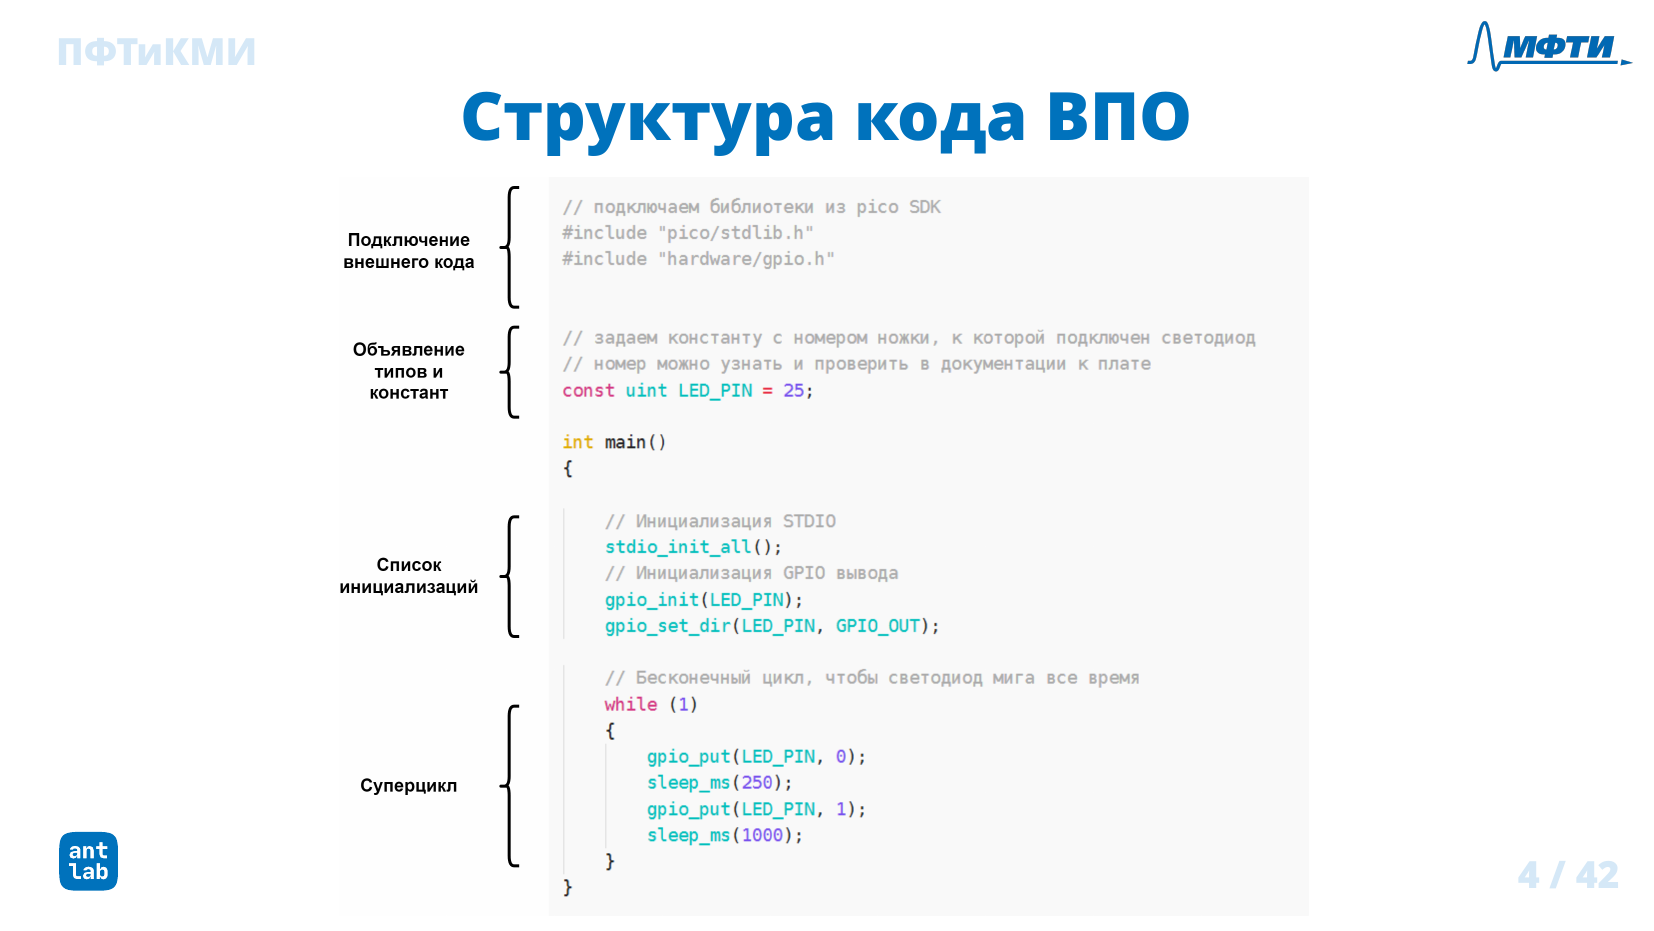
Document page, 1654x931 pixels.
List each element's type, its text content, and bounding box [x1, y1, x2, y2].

picture [1446, 0, 1654, 93]
picture [339, 177, 1309, 916]
title Структура кода ВПО [82, 20, 1571, 209]
